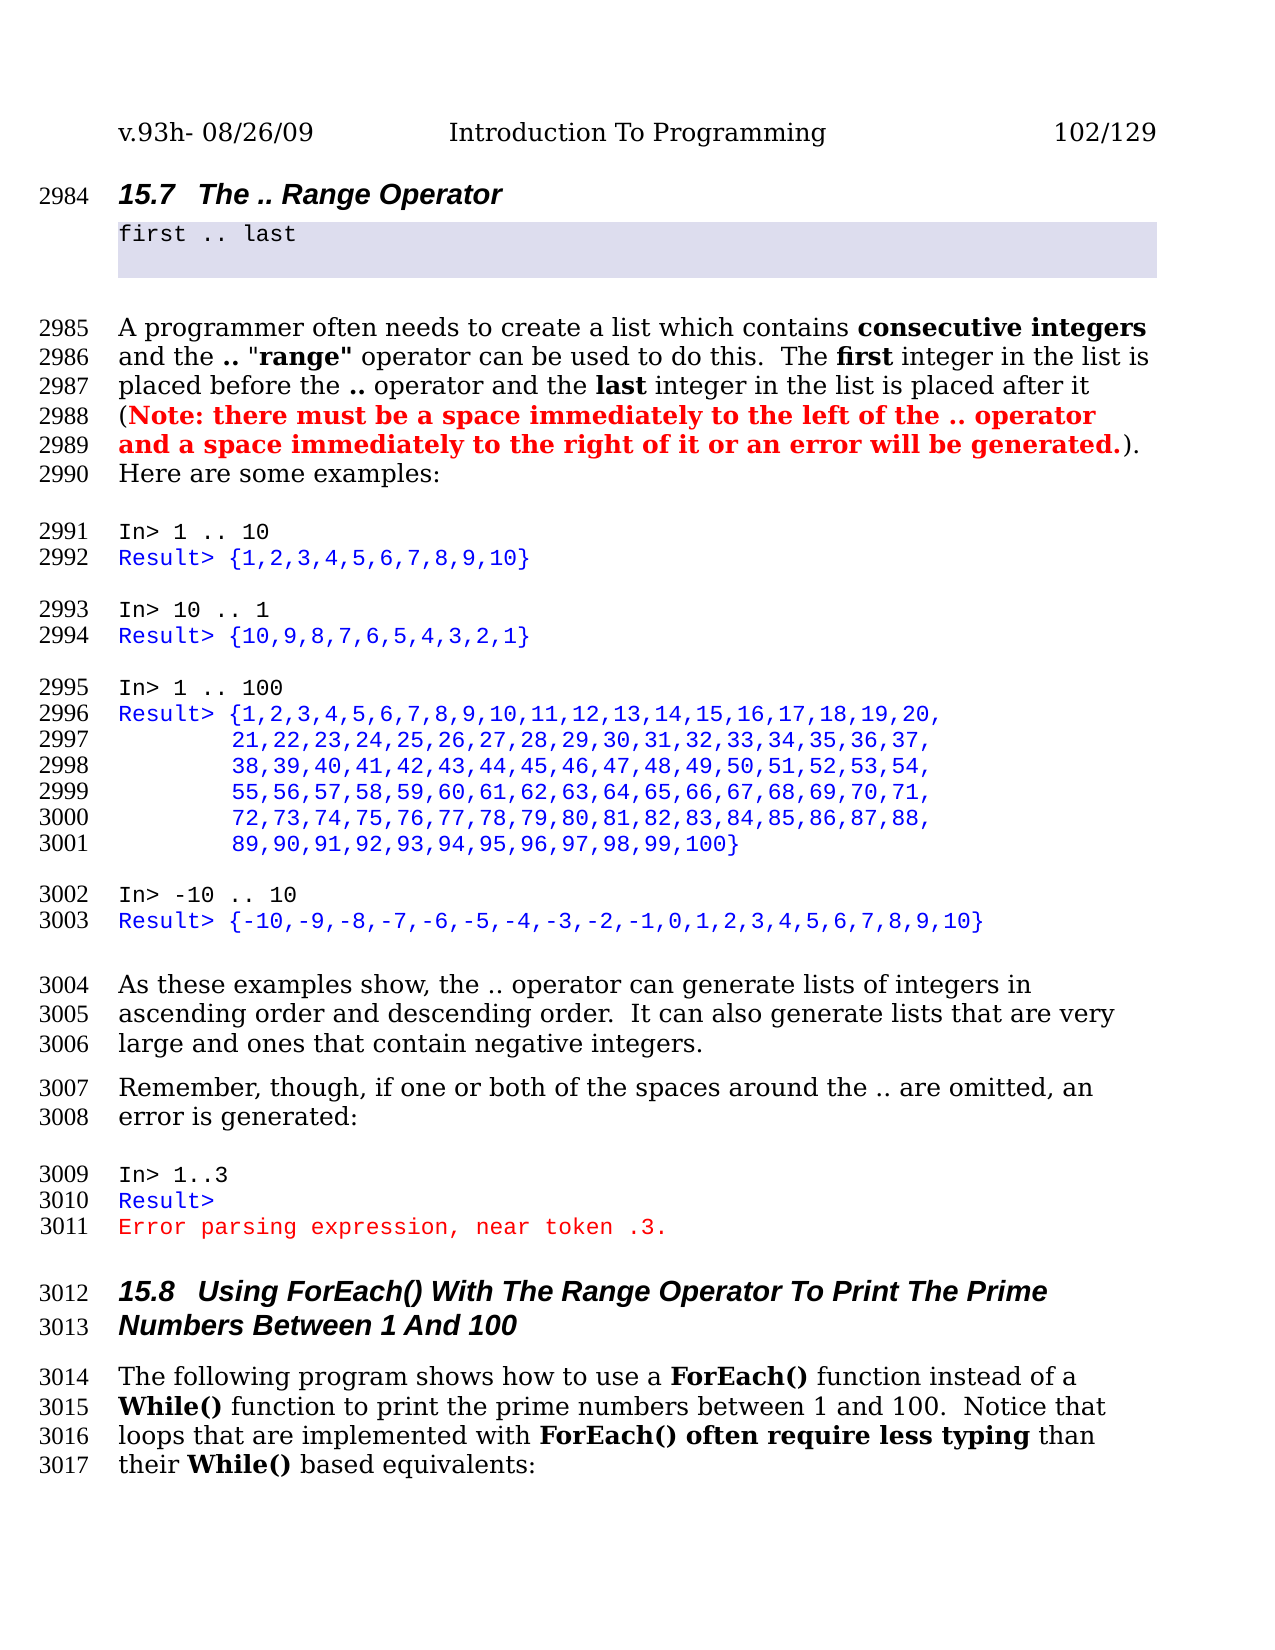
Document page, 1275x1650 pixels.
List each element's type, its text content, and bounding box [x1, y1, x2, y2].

text As these examples show, the .. operator can generate lists of integers in ascending order and descending order. It can also generate lists that are very large and ones that contain negative integers. [118, 971, 1157, 1058]
text In> -10 .. 10 [118, 884, 1157, 910]
text A programmer often needs to create a list which contains consecutive integers and the .. "range" operator can be used to do this. The first integer in the list is placed before the .. operator and the last integer in the list is placed after it (Note: there must be a space immediately to the left of the .. operator and a space immediately to the right of it or an error will be generated.). Here are some examples: [118, 313, 1157, 489]
text In> 10 .. 1 [118, 598, 1157, 624]
text 38,39,40,41,42,43,44,45,46,47,48,49,50,51,52,53,54, [231, 754, 1157, 780]
text Result> {10,9,8,7,6,5,4,3,2,1} [118, 624, 1157, 650]
text Result> {1,2,3,4,5,6,7,8,9,10} [118, 547, 1157, 572]
subtitle Using ForEach() With The Range Operator To Print The Prime Numbers Between 1 And 100 [118, 1274, 1157, 1341]
text Result> {1,2,3,4,5,6,7,8,9,10,11,12,13,14,15,16,17,18,19,20, [118, 702, 1157, 728]
text 72,73,74,75,76,77,78,79,80,81,82,83,84,85,86,87,88, [231, 806, 1157, 832]
text The following program shows how to use a ForEach() function instead of a While() function to print the prime numbers between 1 and 100. Notice that loops that are implemented with ForEach() often require less typing than their While() based equivalents: [118, 1362, 1157, 1480]
text Remember, though, if one or both of the spaces around the .. are omitted, an error is generated: [118, 1073, 1157, 1131]
text 55,56,57,58,59,60,61,62,63,64,65,66,67,68,69,70,71, [231, 780, 1157, 806]
text Error parsing expression, near token .3. [118, 1215, 1157, 1241]
text 21,22,23,24,25,26,27,28,29,30,31,32,33,34,35,36,37, [231, 728, 1157, 754]
text Result> {-10,-9,-8,-7,-6,-5,-4,-3,-2,-1,0,1,2,3,4,5,6,7,8,9,10} [118, 910, 1157, 936]
text In> 1 .. 10 [118, 521, 1157, 547]
text In> 1 .. 100 [118, 676, 1157, 702]
text Result> [118, 1189, 1157, 1215]
text In> 1..3 [118, 1163, 1157, 1189]
text 89,90,91,92,93,94,95,96,97,98,99,100} [231, 832, 1157, 858]
subtitle The .. Range Operator [118, 177, 1157, 210]
table_header first .. last [118, 222, 1157, 278]
